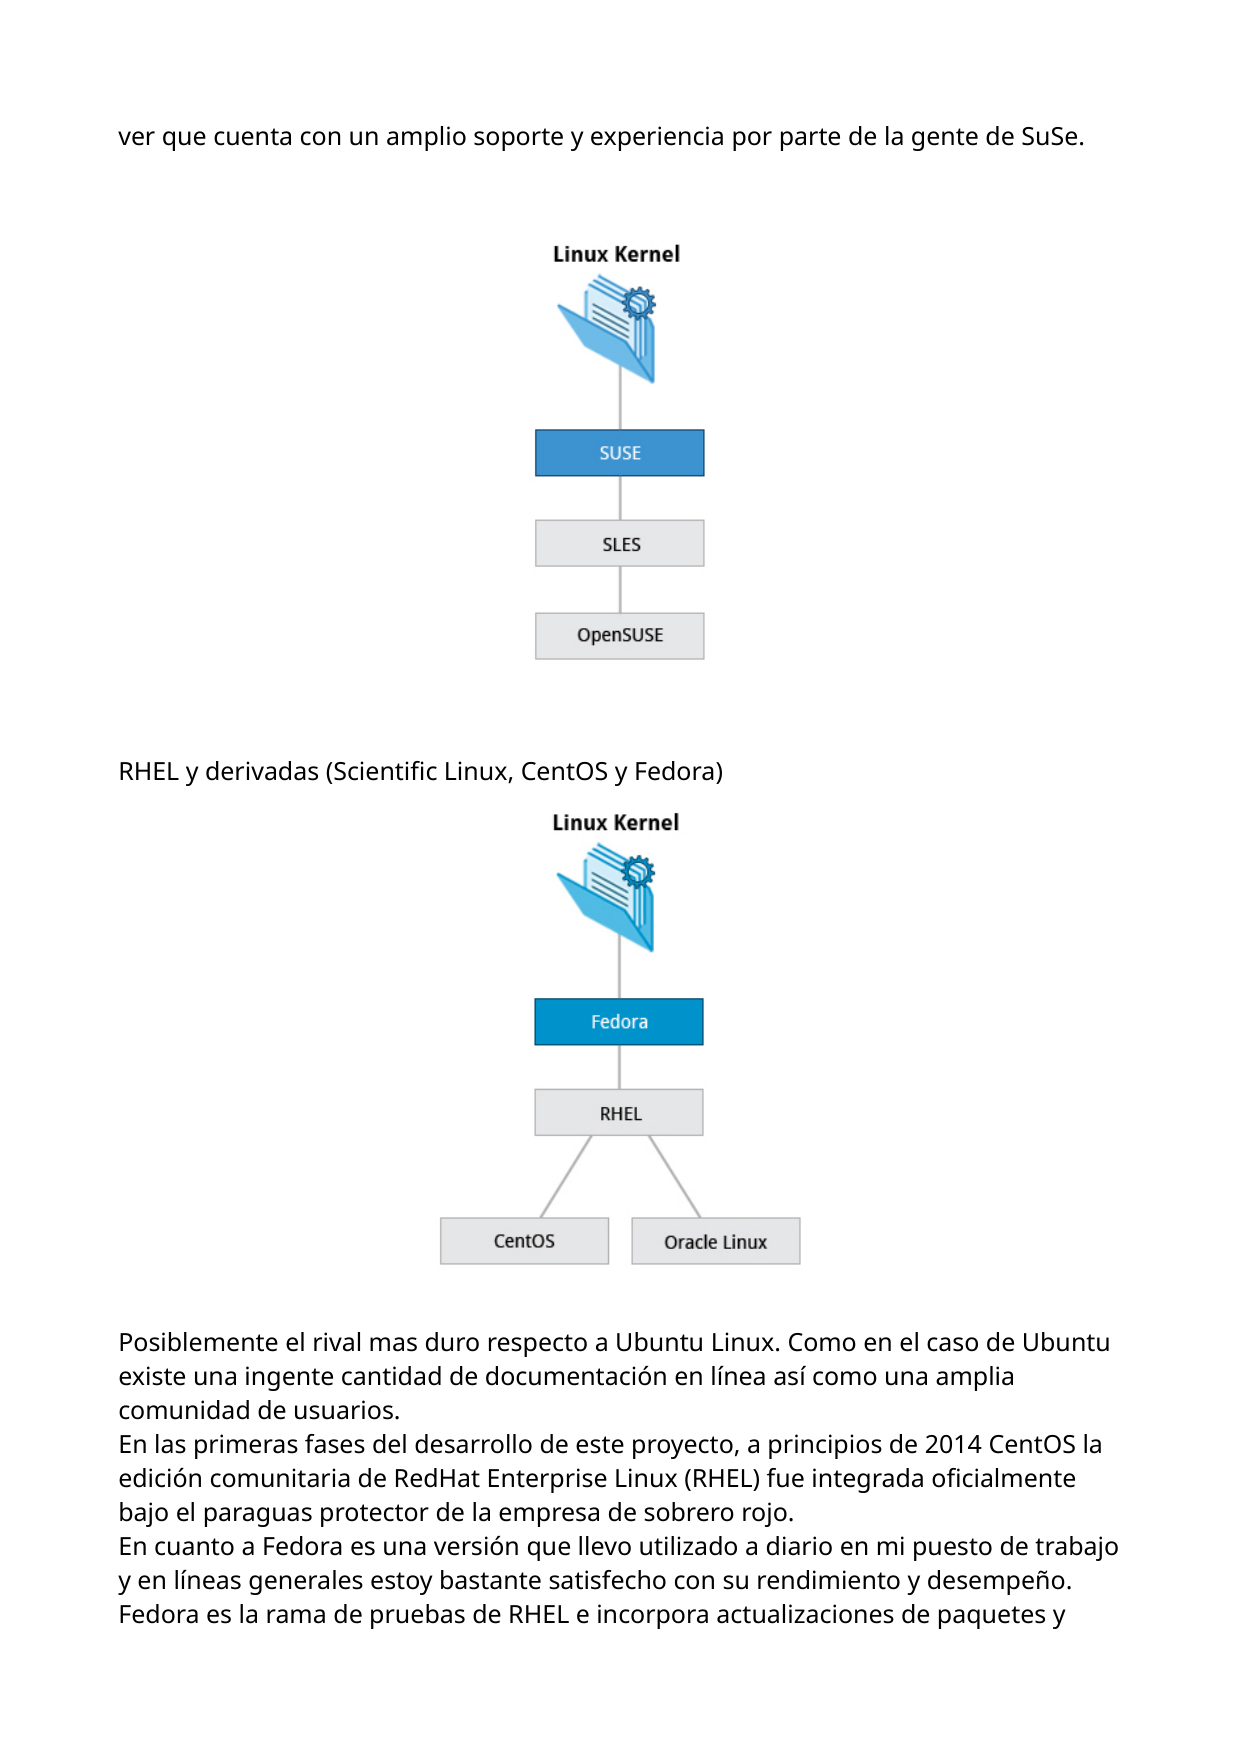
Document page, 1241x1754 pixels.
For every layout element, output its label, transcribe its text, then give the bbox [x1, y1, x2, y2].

picture [414, 787, 827, 1291]
text Posiblemente el rival mas duro respecto a Ubuntu Linux. Como en el caso de Ubuntu existe una ingente cantidad de documentación en línea así como una amplia comunidad de usuarios. [118, 1324, 1122, 1427]
text ver que cuenta con un amplio soporte y experiencia por parte de la gente de SuSe. [118, 118, 1122, 152]
text En cuanto a Fedora es una versión que llevo utilizado a diario en mi puesto de trabajo y en líneas generales estoy bastante satisfecho con su rendimiento y desempeño. Fedora es la rama de pruebas de RHEL e incorpora actualizaciones de paquetes y [118, 1529, 1122, 1631]
text En las primeras fases del desarrollo de este proyecto, a principios de 2014 CentOS la edición comunitaria de RedHat Enterprise Linux (RHEL) fue integrada oficialmente bajo el paraguas protector de la empresa de sobrero rojo. [118, 1427, 1122, 1529]
picture [509, 220, 731, 686]
text RHEL y derivadas (Scientific Linux, CentOS y Fedora) [118, 754, 1122, 788]
